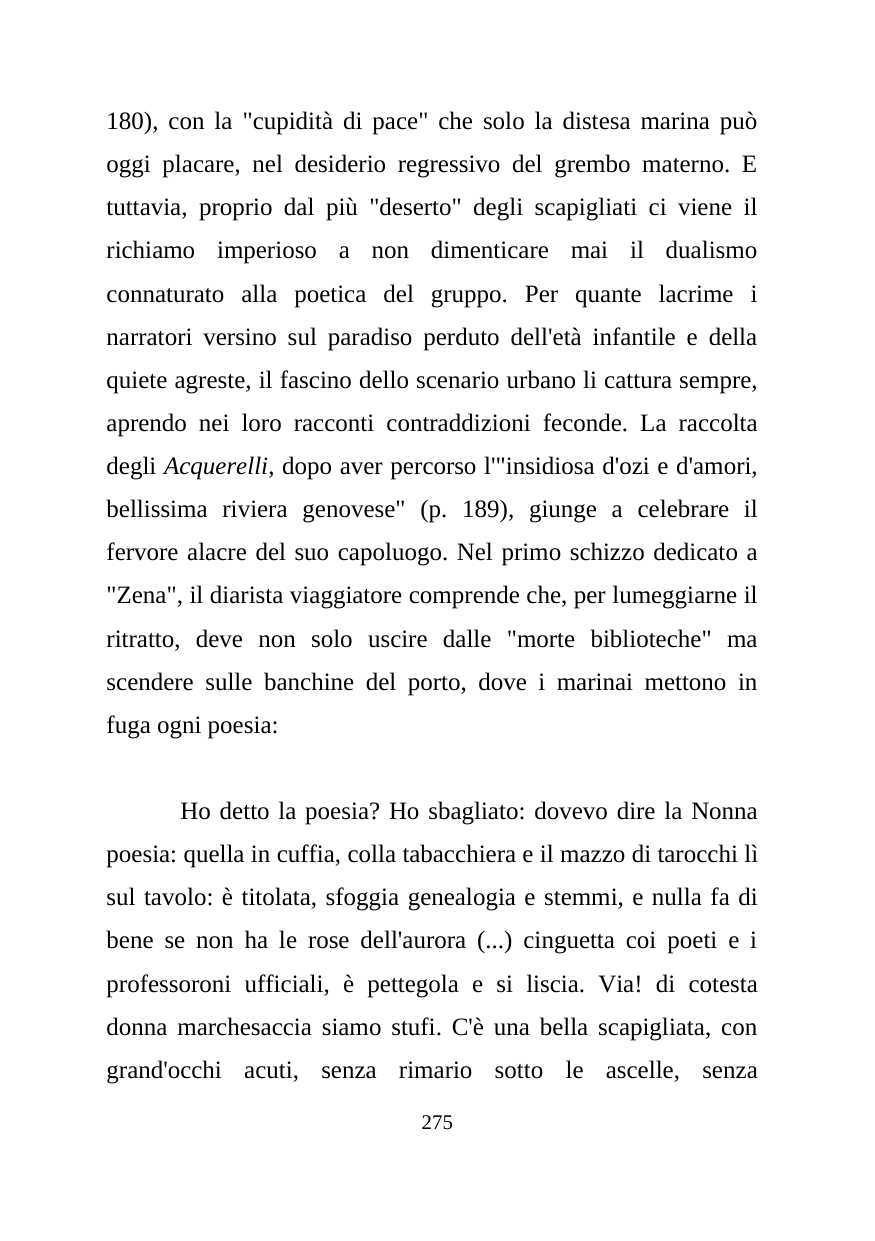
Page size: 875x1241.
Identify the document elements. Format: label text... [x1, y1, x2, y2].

text 180), con la "cupidità di pace" che solo la distesa marina può oggi placare, nel desiderio regressivo del grembo materno. E tuttavia, proprio dal più "deserto" degli scapigliati ci viene il richiamo imperioso a non dimenticare mai il dualismo connaturato alla poetica del gruppo. Per quante lacrime i narratori versino sul paradiso perduto dell'età infantile e della quiete agreste, il fascino dello scenario urbano li cattura sempre, aprendo nei loro racconti contraddizioni feconde. La raccolta degli Acquerelli, dopo aver percorso l'"insidiosa d'ozi e d'amori, bellissima riviera genovese" (p. 189), giunge a celebrare il fervore alacre del suo capoluogo. Nel primo schizzo dedicato a "Zena", il diarista viaggiatore comprende che, per lumeggiarne il ritratto, deve non solo uscire dalle "morte biblioteche" ma scendere sulle banchine del porto, dove i marinai mettono in fuga ogni poesia: [106, 106, 758, 739]
text Ho detto la poesia? Ho sbagliato: dovevo dire la Nonna poesia: quella in cuffia, colla tabacchiera e il mazzo di tarocchi lì sul tavolo: è titolata, sfoggia genealogia e stemmi, e nulla fa di bene se non ha le rose dell'aurora (...) cinguetta coi poeti e i professoroni ufficiali, è pettegola e si liscia. Via! di cotesta donna marchesaccia siamo stufi. C'è una bella scapigliata, con grand'occhi acuti, senza rimario sotto le ascelle, senza [106, 796, 758, 1084]
